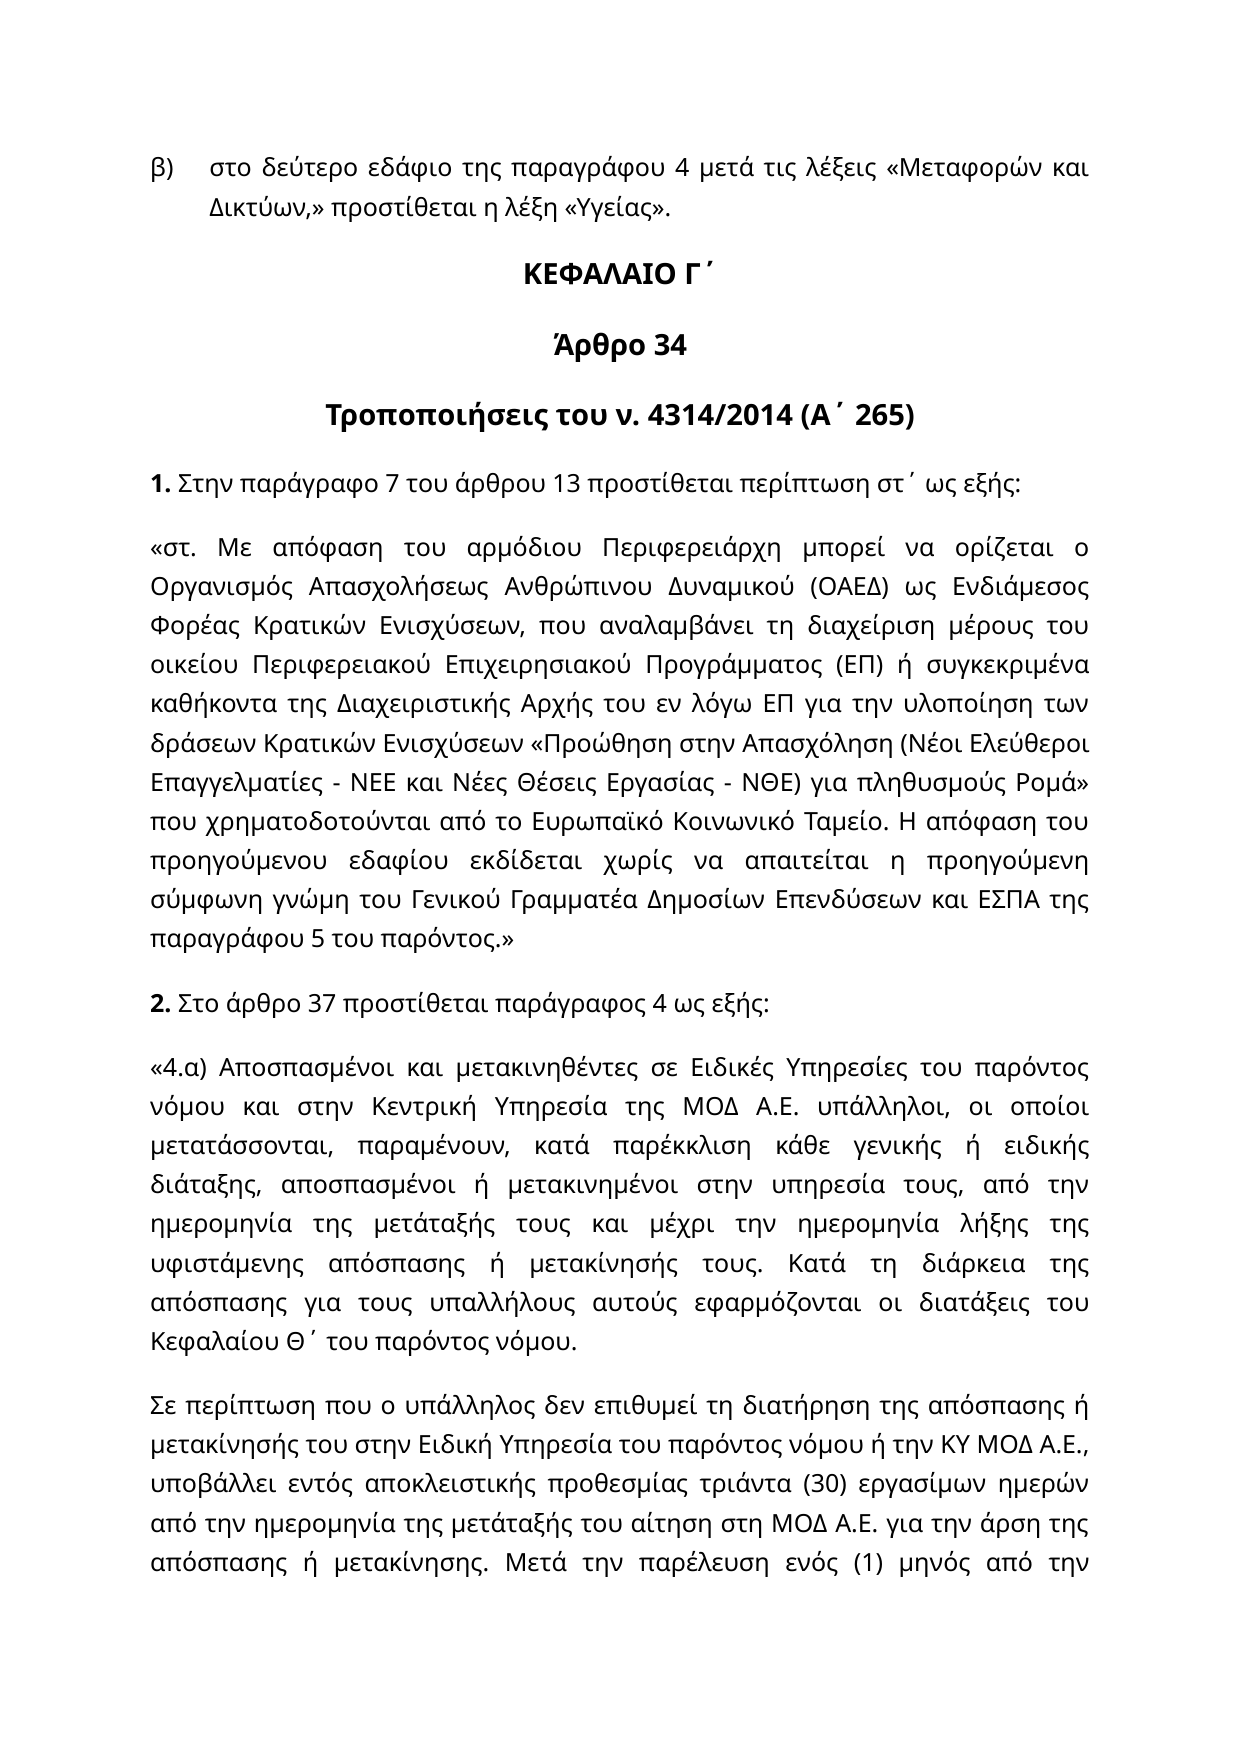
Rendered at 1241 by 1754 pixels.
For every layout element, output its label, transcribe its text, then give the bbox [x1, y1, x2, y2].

text 1. Στην παράγραφο 7 του άρθρου 13 προστίθεται περίπτωση στ΄ ως εξής: [150, 465, 1090, 499]
subtitle ΚΕΦΑΛΑΙΟ Γ΄ [150, 253, 1090, 293]
text «στ. Με απόφαση του αρμόδιου Περιφερειάρχη μπορεί να ορίζεται ο Οργανισμός Απασχολήσεως Ανθρώπινου Δυναμικού (ΟΑΕΔ) ως Ενδιάμεσος Φορέας Κρατικών Ενισχύσεων, που αναλαμβάνει τη διαχείριση μέρους του οικείου Περιφερειακού Επιχειρησιακού Προγράμματος (ΕΠ) ή συγκεκριμένα καθήκοντα της Διαχειριστικής Αρχής του εν λόγω ΕΠ για την υλοποίηση των δράσεων Κρατικών Ενισχύσεων «Προώθηση στην Απασχόληση (Νέοι Ελεύθεροι Επαγγελματίες - ΝΕΕ και Νέες Θέσεις Εργασίας - ΝΘΕ) για πληθυσμούς Ρομά» που χρηματοδοτούνται από το Ευρωπαϊκό Κοινωνικό Ταμείο. Η απόφαση του προηγούμενου εδαφίου εκδίδεται χωρίς να απαιτείται η προηγούμενη σύμφωνη γνώμη του Γενικού Γραμματέα Δημοσίων Επενδύσεων και ΕΣΠΑ της παραγράφου 5 του παρόντος.» [150, 529, 1090, 955]
subtitle Τροποποιήσεις του ν. 4314/2014 (Α΄ 265) [150, 394, 1090, 434]
text Σε περίπτωση που ο υπάλληλος δεν επιθυμεί τη διατήρηση της απόσπασης ή μετακίνησής του στην Ειδική Υπηρεσία του παρόντος νόμου ή την ΚΥ ΜΟΔ Α.Ε., υποβάλλει εντός αποκλειστικής προθεσμίας τριάντα (30) εργασίμων ημερών από την ημερομηνία της μετάταξής του αίτηση στη ΜΟΔ Α.Ε. για την άρση της απόσπασης ή μετακίνησης. Μετά την παρέλευση ενός (1) μηνός από την [150, 1388, 1090, 1578]
subtitle Άρθρο 34 [150, 324, 1090, 364]
text 2. Στο άρθρο 37 προστίθεται παράγραφος 4 ως εξής: [150, 985, 1090, 1019]
text «4.α) Αποσπασμένοι και μετακινηθέντες σε Ειδικές Υπηρεσίες του παρόντος νόμου και στην Κεντρική Υπηρεσία της ΜΟΔ Α.Ε. υπάλληλοι, οι οποίοι μετατάσσονται, παραμένουν, κατά παρέκκλιση κάθε γενικής ή ειδικής διάταξης, αποσπασμένοι ή μετακινημένοι στην υπηρεσία τους, από την ημερομηνία της μετάταξής τους και μέχρι την ημερομηνία λήξης της υφιστάμενης απόσπασης ή μετακίνησής τους. Κατά τη διάρκεια της απόσπασης για τους υπαλλήλους αυτούς εφαρμόζονται οι διατάξεις του Κεφαλαίου Θ΄ του παρόντος νόμου. [150, 1049, 1090, 1358]
list β) στο δεύτερο εδάφιο της παραγράφου 4 μετά τις λέξεις «Μεταφορών και Δικτύων,» προστίθεται η λέξη «Υγείας». [150, 150, 1090, 223]
